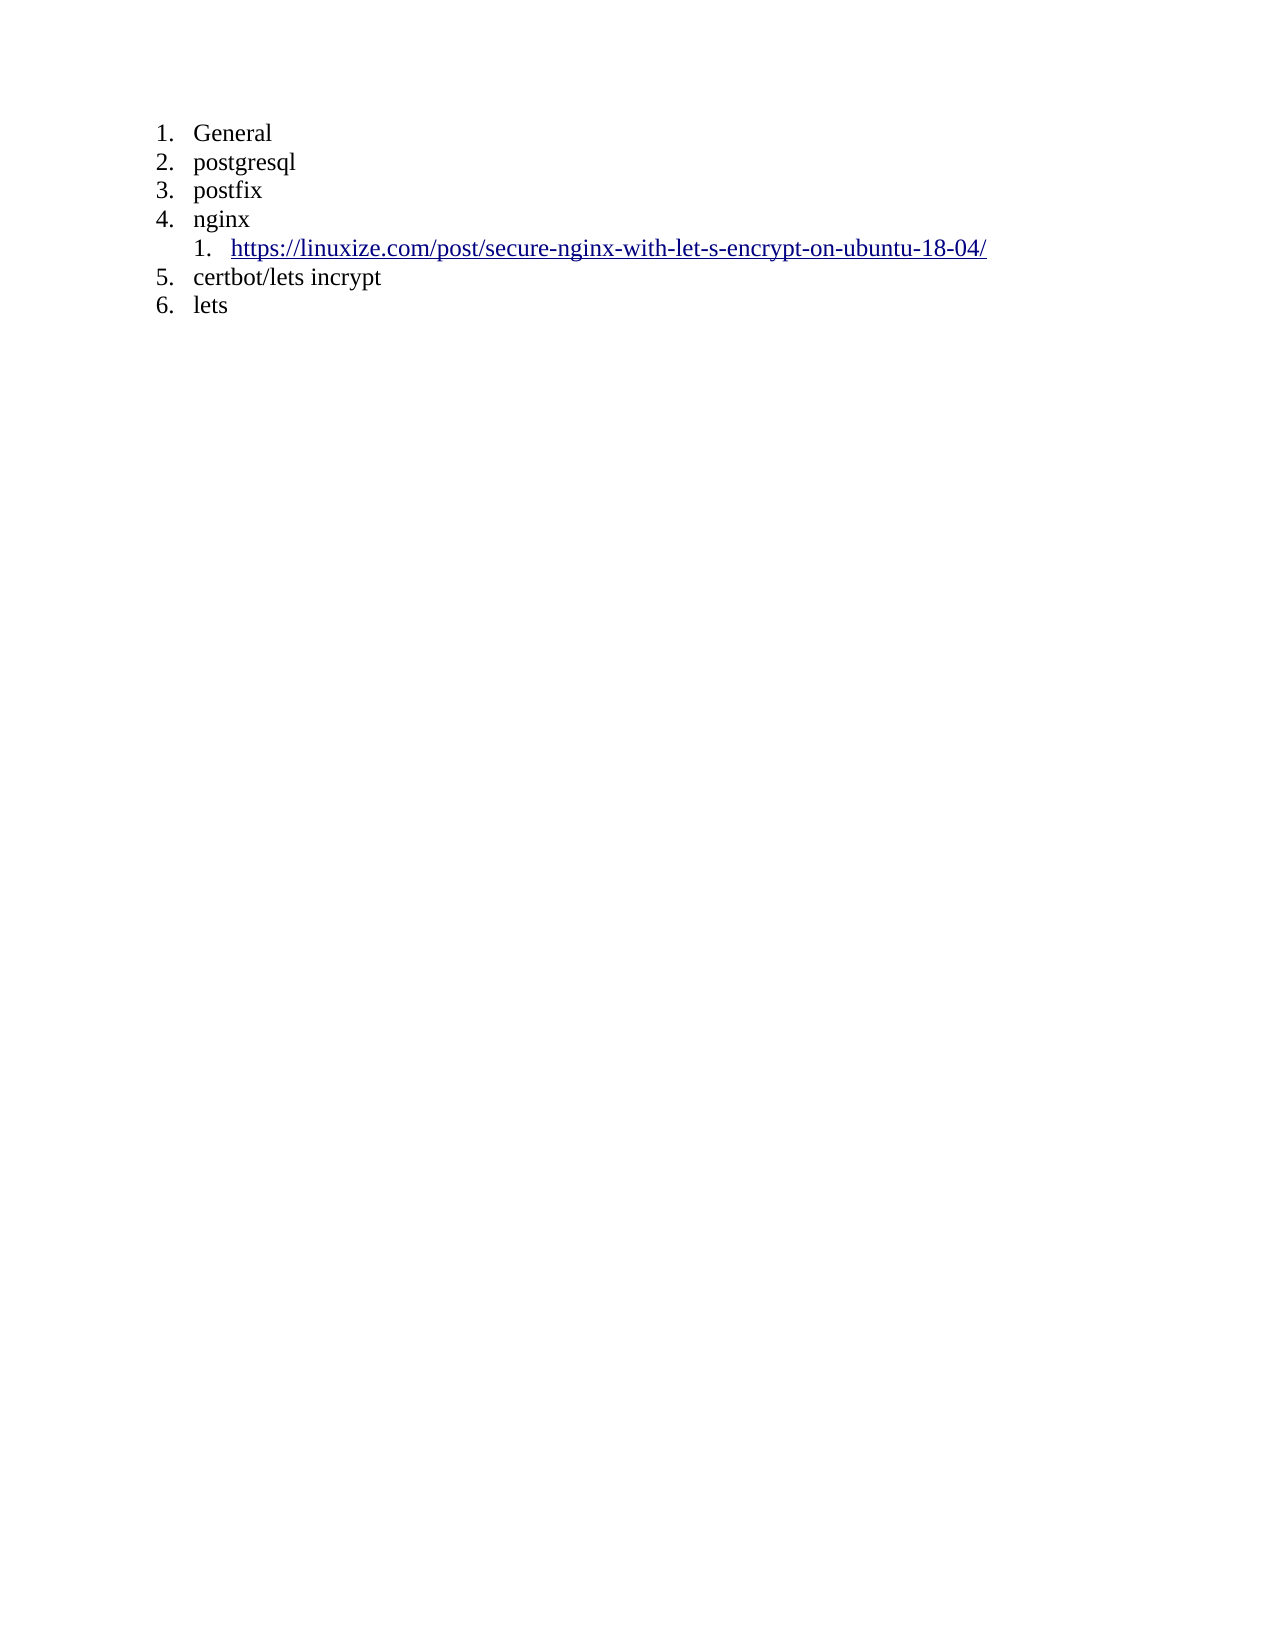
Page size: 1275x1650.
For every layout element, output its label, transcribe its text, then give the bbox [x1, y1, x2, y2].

list certbot/lets incrypt [156, 262, 1157, 291]
list postfix [156, 176, 1157, 204]
list postgresql [156, 147, 1157, 176]
list nginx [156, 204, 1157, 233]
list lets [156, 291, 1157, 319]
list General [156, 118, 1157, 147]
list https://linuxize.com/post/secure-nginx-with-let-s-encrypt-on-ubuntu-18-04/ [193, 233, 1157, 262]
